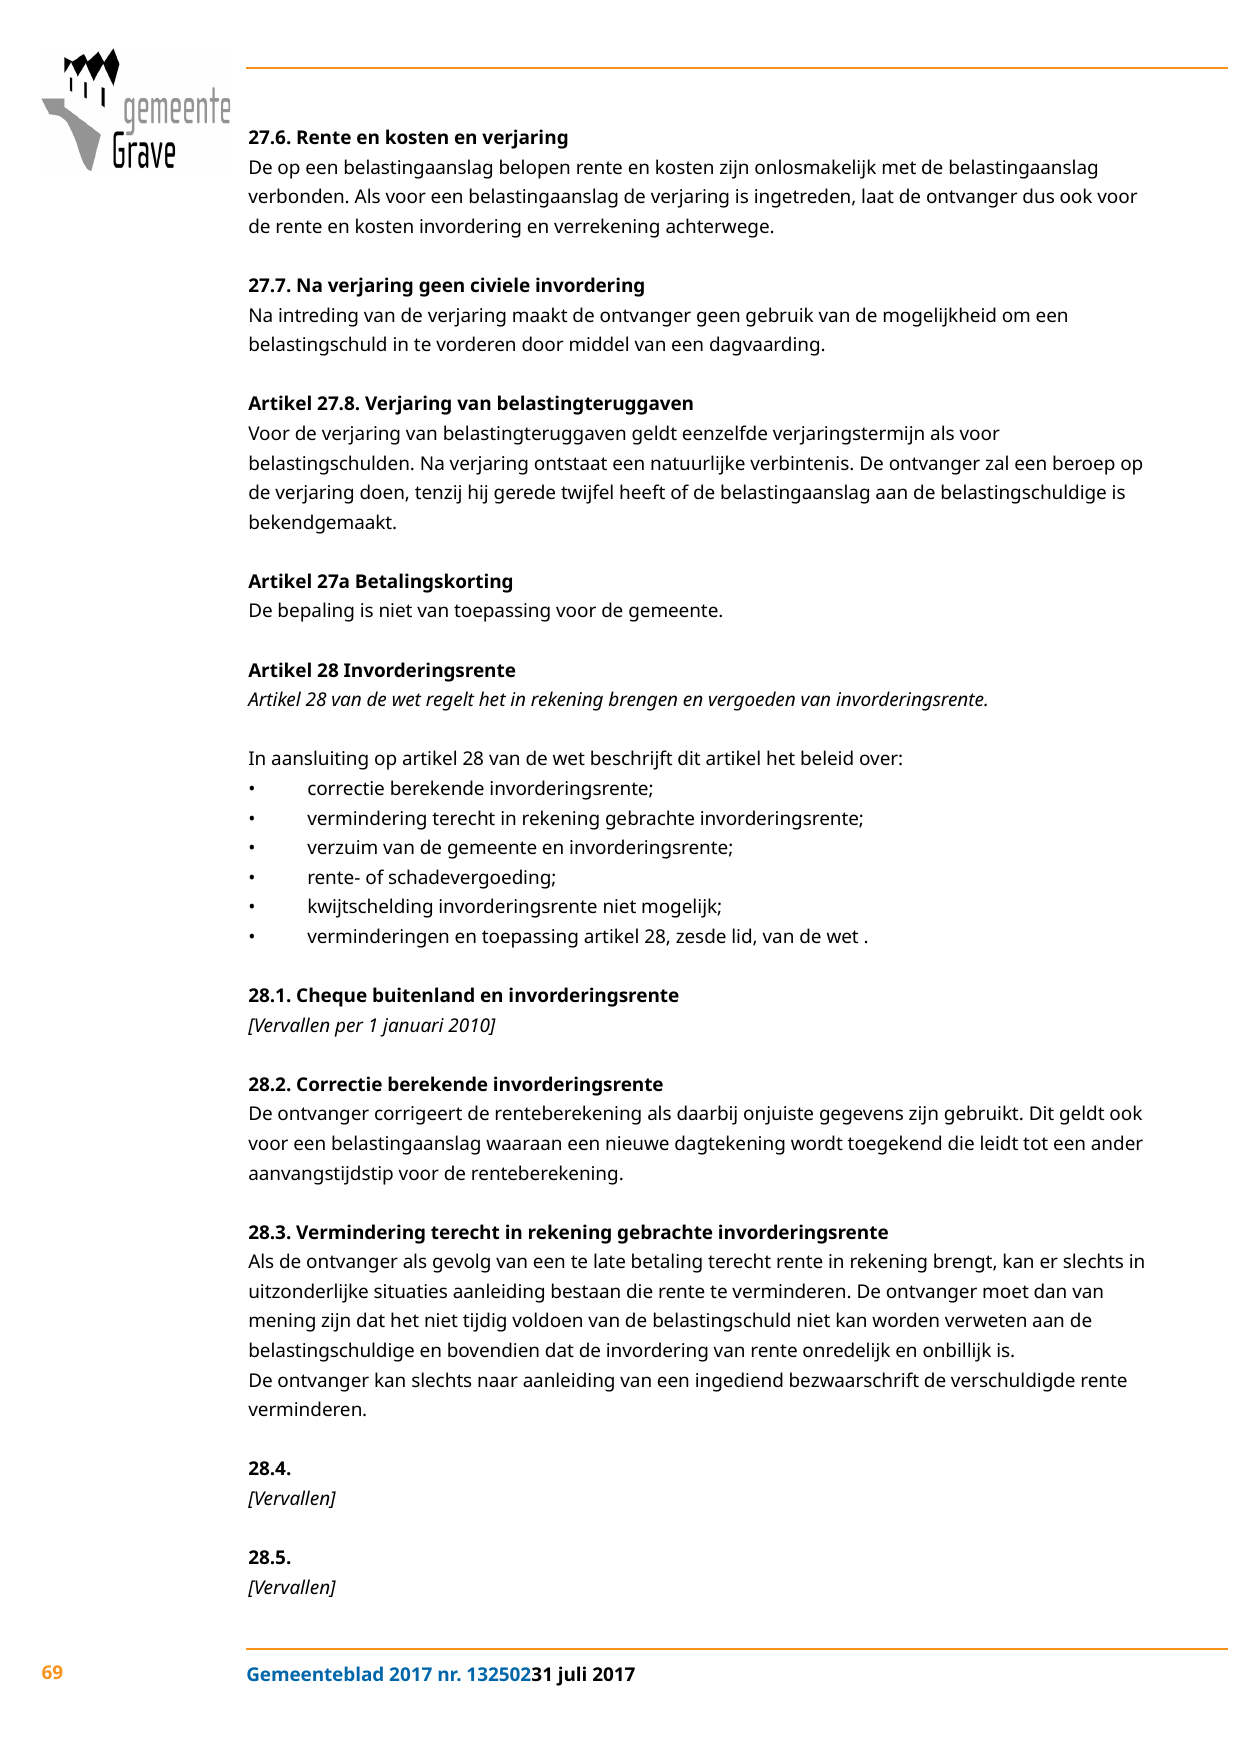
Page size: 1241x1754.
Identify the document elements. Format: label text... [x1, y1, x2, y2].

list verminderingen en toepassing artikel 28, zesde lid, van de wet . [248, 923, 1152, 949]
list vermindering terecht in rekening gebrachte invorderingsrente; [248, 805, 1152, 831]
list verzuim van de gemeente en invorderingsrente; [248, 834, 1152, 860]
text De op een belastingaanslag belopen rente en kosten zijn onlosmakelijk met de belastingaanslag verbonden. Als voor een belastingaanslag de verjaring is ingetreden, laat de ontvanger dus ook voor de rente en kosten invordering en verrekening achterwege. [248, 154, 1152, 239]
list kwijtschelding invorderingsrente niet mogelijk; [248, 893, 1152, 919]
text 27.6. Rente en kosten en verjaring [248, 124, 1152, 150]
text 28.5. [248, 1544, 1152, 1570]
text De ontvanger corrigeert de renteberekening als daarbij onjuiste gegevens zijn gebruikt. Dit geldt ook voor een belastingaanslag waaraan een nieuwe dagtekening wordt toegekend die leidt tot een ander aanvangstijdstip voor de renteberekening. [248, 1101, 1152, 1186]
text 27.7. Na verjaring geen civiele invordering [248, 272, 1152, 298]
text Artikel 27.8. Verjaring van belastingteruggaven [248, 391, 1152, 416]
text Artikel 27a Betalingskorting [248, 568, 1152, 594]
text 28.3. Vermindering terecht in rekening gebrachte invorderingsrente [248, 1219, 1152, 1245]
text Voor de verjaring van belastingteruggaven geldt eenzelfde verjaringstermijn als voor belastingschulden. Na verjaring ontstaat een natuurlijke verbintenis. De ontvanger zal een beroep op de verjaring doen, tenzij hij gerede twijfel heeft of de belastingaanslag aan de belastingschuldige is bekendgemaakt. [248, 420, 1152, 535]
text Na intreding van de verjaring maakt de ontvanger geen gebruik van de mogelijkheid om een belastingschuld in te vorderen door middel van een dagvaarding. [248, 302, 1152, 357]
list correctie berekende invorderingsrente; [248, 775, 1152, 801]
list rente- of schadevergoeding; [248, 864, 1152, 890]
text De ontvanger kan slechts naar aanleiding van een ingediend bezwaarschrift de verschuldigde rente verminderen. [248, 1367, 1152, 1422]
text In aansluiting op artikel 28 van de wet beschrijft dit artikel het beleid over: [248, 746, 1152, 771]
picture [41, 47, 231, 172]
text 28.1. Cheque buitenland en invorderingsrente [248, 982, 1152, 1008]
text De bepaling is niet van toepassing voor de gemeente. [248, 598, 1152, 623]
text 28.4. [248, 1456, 1152, 1481]
text Artikel 28 Invorderingsrente [248, 657, 1152, 683]
text Artikel 28 van de wet regelt het in rekening brengen en vergoeden van invorderingsrente. [248, 686, 1152, 712]
text 28.2. Correctie berekende invorderingsrente [248, 1071, 1152, 1097]
text Als de ontvanger als gevolg van een te late betaling terecht rente in rekening brengt, kan er slechts in uitzonderlijke situaties aanleiding bestaan die rente te verminderen. De ontvanger moet dan van mening zijn dat het niet tijdig voldoen van de belastingschuld niet kan worden verweten aan de belastingschuldige en bovendien dat de invordering van rente onredelijk en onbillijk is. [248, 1248, 1152, 1363]
text [Vervallen] [248, 1485, 1152, 1511]
text [Vervallen] [248, 1574, 1152, 1600]
text [Vervallen per 1 januari 2010] [248, 1012, 1152, 1038]
